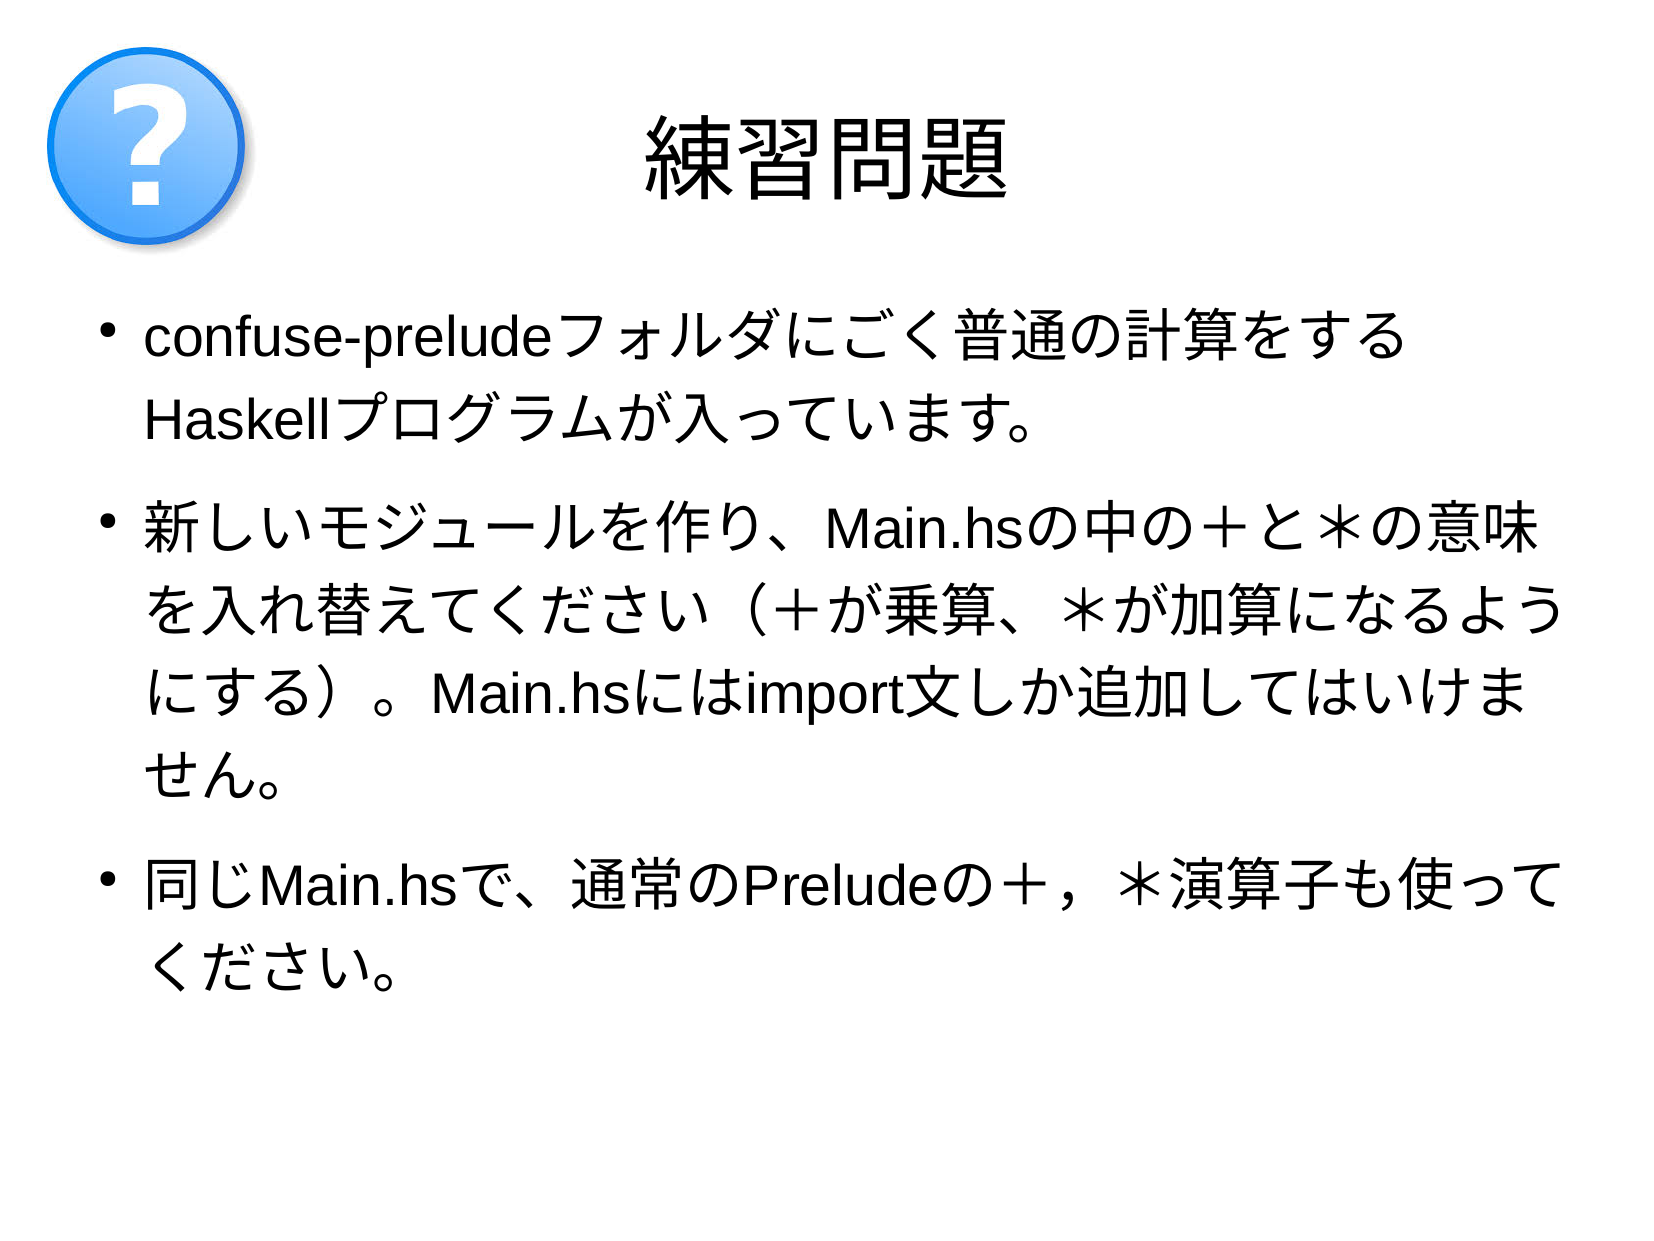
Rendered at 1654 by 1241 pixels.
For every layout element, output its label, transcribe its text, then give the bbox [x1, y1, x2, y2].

picture [38, 35, 260, 257]
list confuse-preludeフォルダにごく普通の計算をするHaskellプログラムが入っています。 新しいモジュールを作り、Main.hsの中の＋と＊の意味を入れ替えてください（＋が乗算、＊が加算になるようにする）。Main.hsにはimport文しか追加してはいけません。 同じMain.hsで、通常のPreludeの＋，＊演算子も使ってください。 [82, 290, 1571, 1010]
title 練習問題 [260, 49, 1571, 257]
